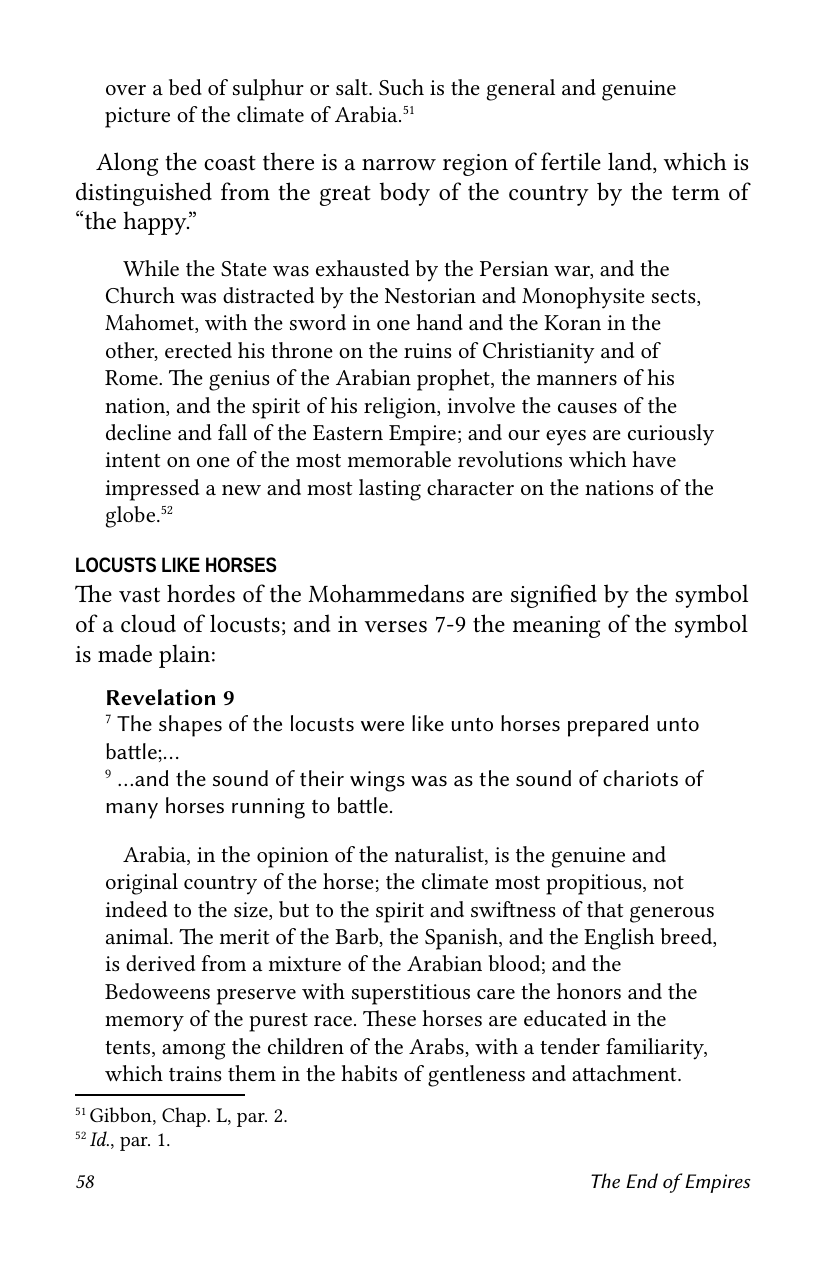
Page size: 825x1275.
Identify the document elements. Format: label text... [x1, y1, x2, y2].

text over a bed of sulphur or salt. Such is the general and genuine picture of the climate of Arabia. [105, 75, 720, 128]
text The vast hordes of the Mohammedans are signified by the symbol of a cloud of locusts; and in verses 7-9 the meaning of the symbol is made plain: [75, 580, 750, 669]
text Arabia, in the opinion of the naturalist, is the genuine and original country of the horse; the climate most propitious, not indeed to the size, but to the spirit and swiftness of that generous animal. The merit of the Barb, the Spanish, and the English breed, is derived from a mixture of the Arabian blood; and the Bedoweens preserve with superstitious care the honors and the memory of the purest race. These horses are educated in the tents, among the children of the Arabs, with a tender familiarity, which trains them in the habits of gentleness and attachment. [105, 842, 720, 1087]
text While the State was exhausted by the Persian war, and the Church was distracted by the Nestorian and Monophysite sects, Mahomet, with the sword in one hand and the Koran in the other, erected his throne on the ruins of Christianity and of Rome. The genius of the Arabian prophet, the manners of his nation, and the spirit of his religion, involve the causes of the decline and fall of the Eastern Empire; and our eyes are curiously intent on one of the most memorable revolutions which have impressed a new and most lasting character on the nations of the globe. [105, 256, 720, 528]
text 9 ...and the sound of their wings was as the sound of chariots of many horses running to battle. [105, 766, 720, 819]
text 7 The shapes of the locusts were like unto horses prepared unto battle;… [105, 711, 720, 765]
text Gibbon, Chap. L, par. 2. [75, 1104, 750, 1128]
subtitle Locusts like Horses [75, 553, 750, 577]
text Along the coast there is a narrow region of fertile land, which is distinguished from the great body of the country by the term of “the happy.” [75, 148, 750, 236]
text Revelation 9 [105, 685, 750, 711]
text Id., par. 1. [75, 1128, 750, 1152]
